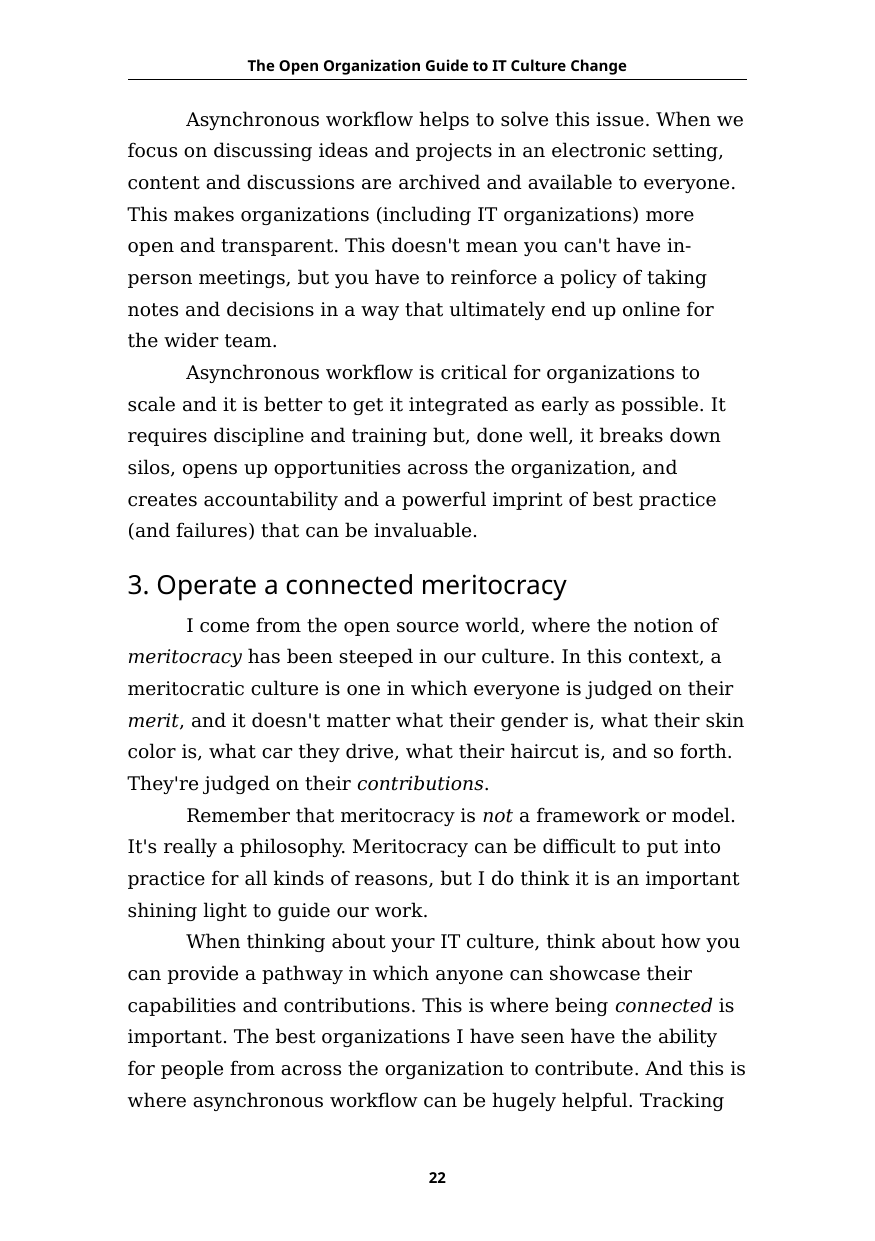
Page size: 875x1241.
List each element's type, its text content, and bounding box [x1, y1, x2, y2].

text Asynchronous workflow is critical for organizations to scale and it is better to get it integrated as early as possible. It requires discipline and training but, done well, it breaks down silos, opens up opportunities across the organization, and creates accountability and a powerful imprint of best practice (and failures) that can be invaluable. [127, 362, 747, 542]
subtitle 3. Operate a connected meritocracy [127, 567, 747, 602]
text Asynchronous workflow helps to solve this issue. When we focus on discussing ideas and projects in an electronic setting, content and discussions are archived and available to everyone. This makes organizations (including IT organizations) more open and transparent. This doesn't mean you can't have in-person meetings, but you have to reinforce a policy of taking notes and decisions in a way that ultimately end up online for the wider team. [127, 109, 747, 352]
text Remember that meritocracy is not a framework or model. It's really a philosophy. Meritocracy can be difficult to put into practice for all kinds of reasons, but I do think it is an important shining light to guide our work. [127, 805, 747, 922]
text When thinking about your IT culture, think about how you can provide a pathway in which anyone can showcase their capabilities and contributions. This is where being connected is important. The best organizations I have seen have the ability for people from across the organization to contribute. And this is where asynchronous workflow can be hugely helpful. Tracking [127, 932, 747, 1112]
text I come from the open source world, where the notion of meritocracy has been steeped in our culture. In this context, a meritocratic culture is one in which everyone is judged on their merit, and it doesn't matter what their gender is, what their skin color is, what car they drive, what their haircut is, and so forth. They're judged on their contributions. [127, 615, 747, 795]
